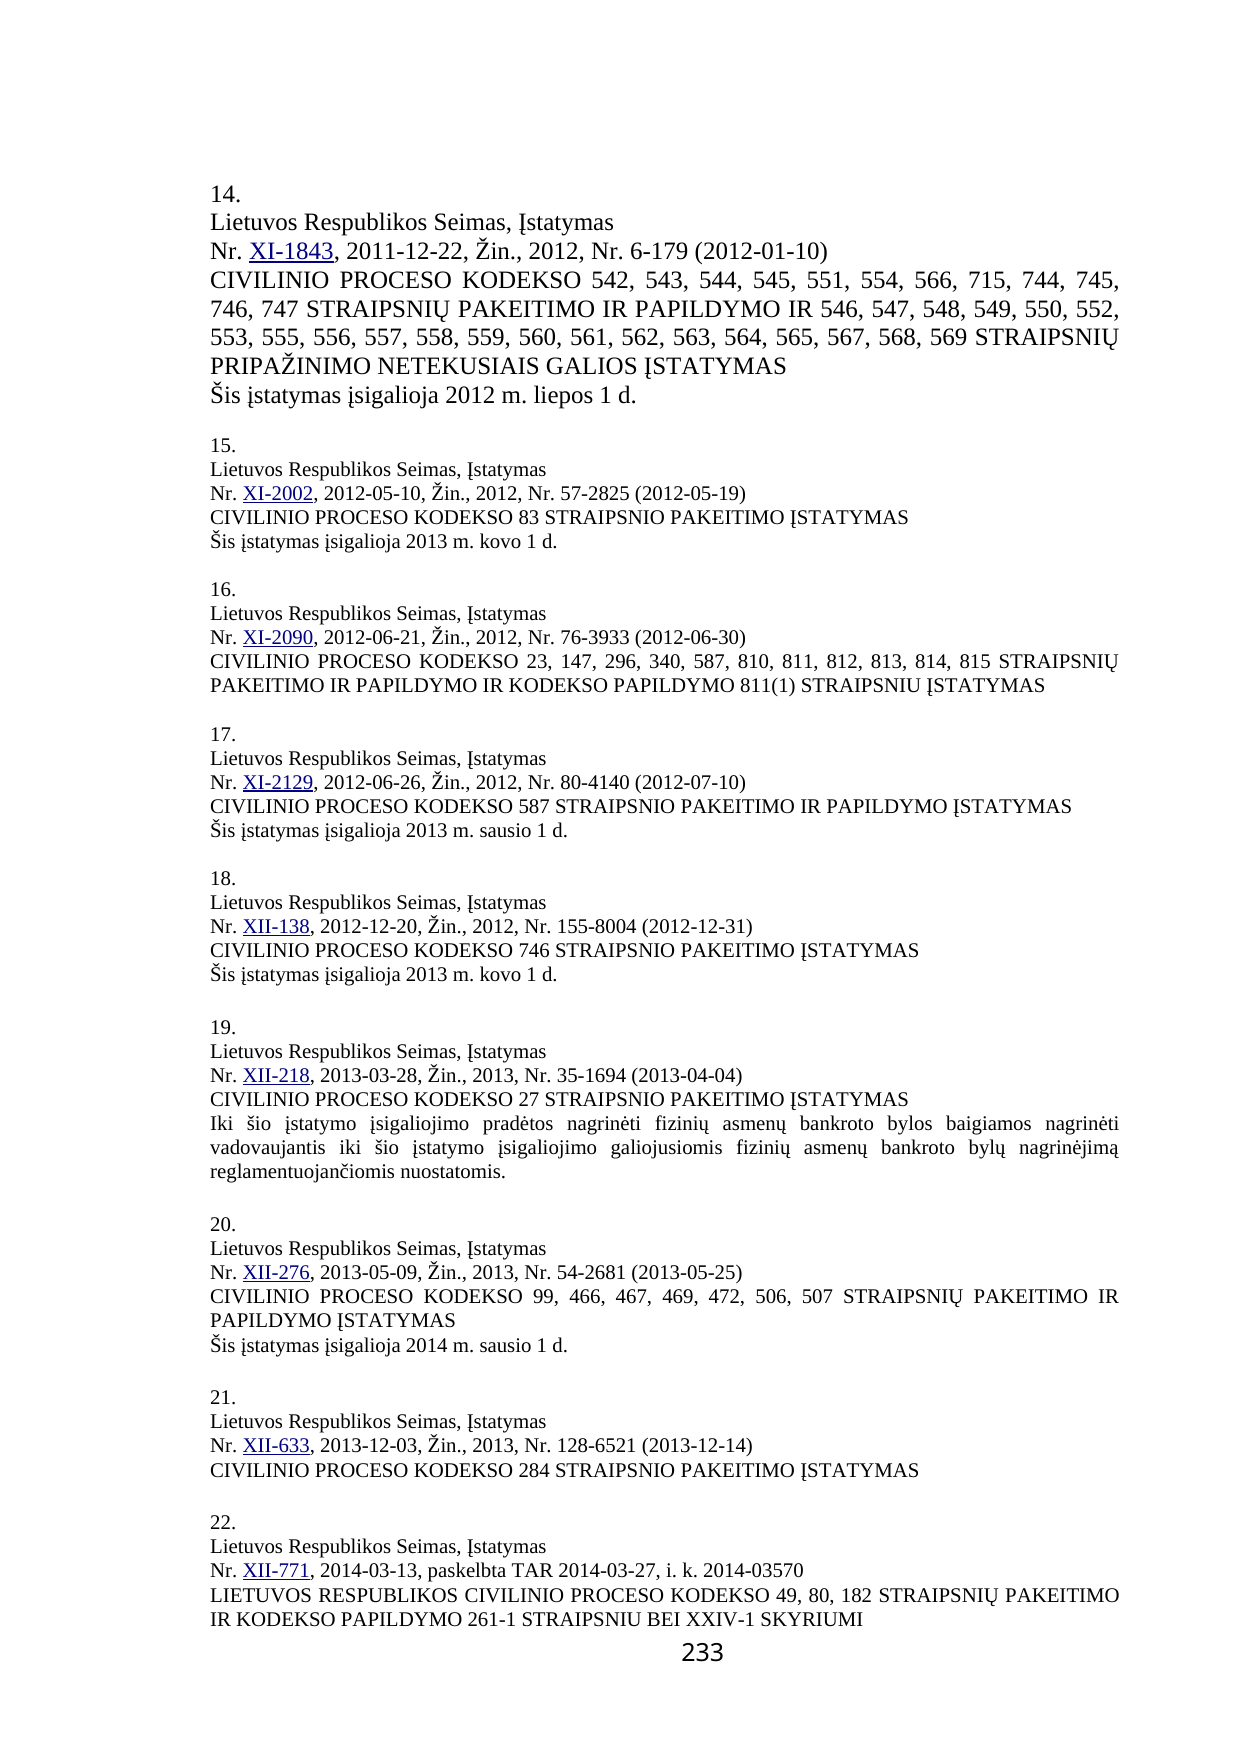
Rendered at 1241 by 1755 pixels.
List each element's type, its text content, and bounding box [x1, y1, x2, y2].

text CIVILINIO PROCESO KODEKSO 27 STRAIPSNIO PAKEITIMO ĮSTATYMAS [210, 1087, 1120, 1111]
text Lietuvos Respublikos Seimas, Įstatymas [210, 890, 1120, 914]
text 15. [210, 433, 1120, 457]
text CIVILINIO PROCESO KODEKSO 587 STRAIPSNIO PAKEITIMO IR PAPILDYMO ĮSTATYMAS [210, 794, 1120, 818]
text CIVILINIO PROCESO KODEKSO 284 STRAIPSNIO PAKEITIMO ĮSTATYMAS [210, 1457, 1120, 1482]
text Nr. XII-138, 2012-12-20, Žin., 2012, Nr. 155-8004 (2012-12-31) [210, 914, 1120, 938]
text Nr. XII-633, 2013-12-03, Žin., 2013, Nr. 128-6521 (2013-12-14) [210, 1433, 1120, 1457]
text Iki šio įstatymo įsigaliojimo pradėtos nagrinėti fizinių asmenų bankroto bylos baigiamos nagrinėti vadovaujantis iki šio įstatymo įsigaliojimo galiojusiomis fizinių asmenų bankroto bylų nagrinėjimą reglamentuojančiomis nuostatomis. [210, 1111, 1120, 1183]
text Nr. XII-771, 2014-03-13, paskelbta TAR 2014-03-27, i. k. 2014-03570 [210, 1558, 1120, 1582]
text Šis įstatymas įsigalioja 2012 m. liepos 1 d. [210, 380, 1120, 409]
text Nr. XII-276, 2013-05-09, Žin., 2013, Nr. 54-2681 (2013-05-25) [210, 1260, 1120, 1284]
text Šis įstatymas įsigalioja 2013 m. kovo 1 d. [210, 529, 1120, 553]
text Šis įstatymas įsigalioja 2014 m. sausio 1 d. [210, 1332, 1120, 1357]
text 18. [210, 866, 1120, 890]
text Nr. XI-2129, 2012-06-26, Žin., 2012, Nr. 80-4140 (2012-07-10) [210, 770, 1120, 794]
text CIVILINIO PROCESO KODEKSO 83 STRAIPSNIO PAKEITIMO ĮSTATYMAS [210, 505, 1120, 529]
text Nr. XI-1843, 2011-12-22, Žin., 2012, Nr. 6-179 (2012-01-10) [210, 236, 1120, 265]
text CIVILINIO PROCESO KODEKSO 23, 147, 296, 340, 587, 810, 811, 812, 813, 814, 815 STRAIPSNIŲ PAKEITIMO IR PAPILDYMO IR KODEKSO PAPILDYMO 811(1) STRAIPSNIU ĮSTATYMAS [210, 649, 1120, 697]
text Lietuvos Respublikos Seimas, Įstatymas [210, 457, 1120, 481]
text 17. [210, 722, 1120, 746]
text Lietuvos Respublikos Seimas, Įstatymas [210, 1236, 1120, 1260]
text CIVILINIO PROCESO KODEKSO 746 STRAIPSNIO PAKEITIMO ĮSTATYMAS [210, 938, 1120, 962]
text Lietuvos Respublikos Seimas, Įstatymas [210, 1534, 1120, 1558]
text 14. [210, 179, 1120, 207]
text 22. [210, 1510, 1120, 1534]
text Lietuvos Respublikos Seimas, Įstatymas [210, 207, 1120, 236]
text 21. [210, 1385, 1120, 1409]
text Nr. XI-2002, 2012-05-10, Žin., 2012, Nr. 57-2825 (2012-05-19) [210, 481, 1120, 505]
text Šis įstatymas įsigalioja 2013 m. sausio 1 d. [210, 818, 1120, 842]
text Lietuvos Respublikos Seimas, Įstatymas [210, 746, 1120, 770]
text Lietuvos Respublikos Seimas, Įstatymas [210, 1039, 1120, 1063]
text LIETUVOS RESPUBLIKOS CIVILINIO PROCESO KODEKSO 49, 80, 182 STRAIPSNIŲ PAKEITIMO IR KODEKSO PAPILDYMO 261-1 STRAIPSNIU BEI XXIV-1 SKYRIUMI [210, 1582, 1120, 1631]
text Šis įstatymas įsigalioja 2013 m. kovo 1 d. [210, 962, 1120, 986]
text 16. [210, 577, 1120, 601]
text 19. [210, 1015, 1120, 1039]
text Nr. XI-2090, 2012-06-21, Žin., 2012, Nr. 76-3933 (2012-06-30) [210, 625, 1120, 649]
text 20. [210, 1212, 1120, 1236]
text CIVILINIO PROCESO KODEKSO 99, 466, 467, 469, 472, 506, 507 STRAIPSNIŲ PAKEITIMO IR PAPILDYMO ĮSTATYMAS [210, 1284, 1120, 1332]
text Nr. XII-218, 2013-03-28, Žin., 2013, Nr. 35-1694 (2013-04-04) [210, 1063, 1120, 1087]
text CIVILINIO PROCESO KODEKSO 542, 543, 544, 545, 551, 554, 566, 715, 744, 745, 746, 747 STRAIPSNIŲ PAKEITIMO IR PAPILDYMO IR 546, 547, 548, 549, 550, 552, 553, 555, 556, 557, 558, 559, 560, 561, 562, 563, 564, 565, 567, 568, 569 STRAIPSNIŲ PRIPAŽINIMO NETEKUSIAIS GALIOS ĮSTATYMAS [210, 265, 1120, 380]
text Lietuvos Respublikos Seimas, Įstatymas [210, 1409, 1120, 1433]
text Lietuvos Respublikos Seimas, Įstatymas [210, 601, 1120, 625]
